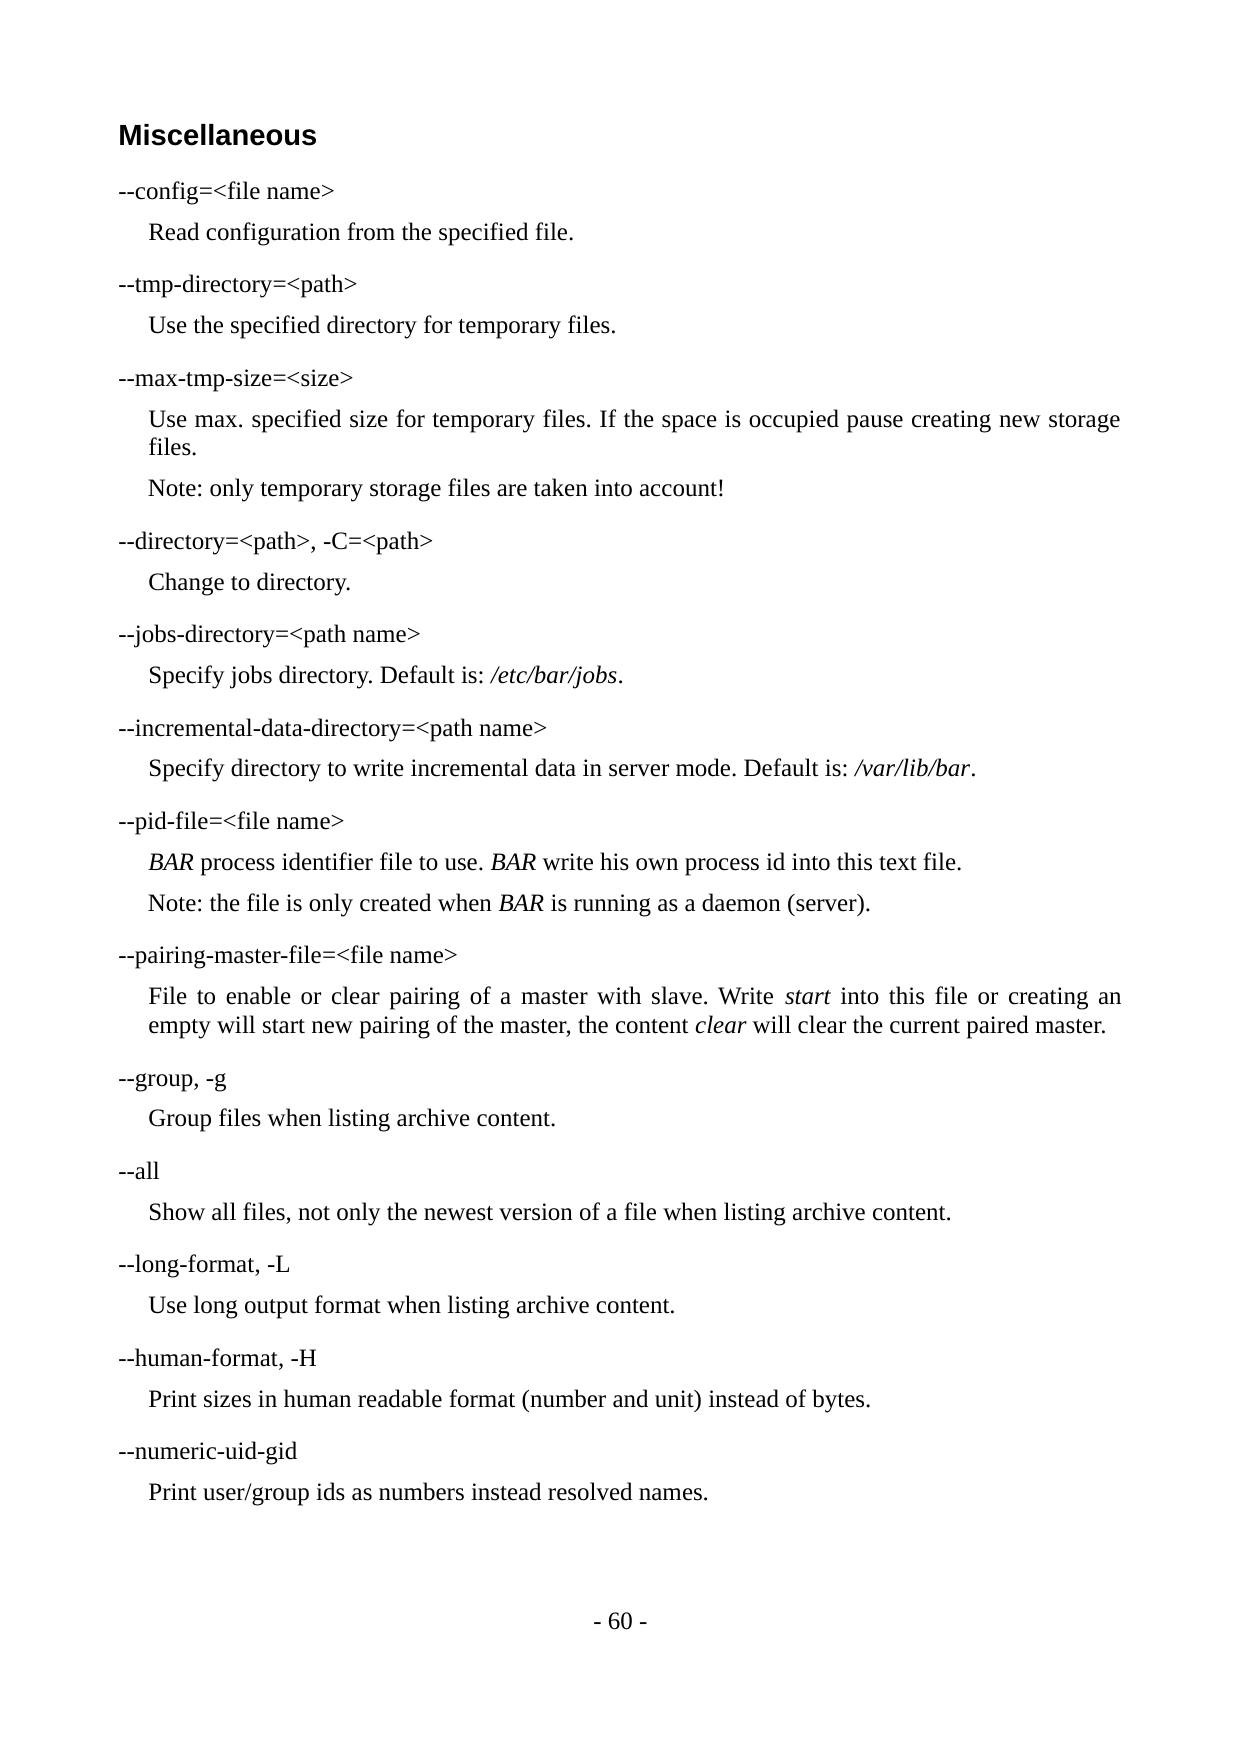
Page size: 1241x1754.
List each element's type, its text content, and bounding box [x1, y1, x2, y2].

text Use max. specified size for temporary files. If the space is occupied pause creating new storage files. [148, 404, 1122, 461]
title --numeric-uid-gid [118, 1436, 1122, 1465]
title --group, -g [118, 1063, 1122, 1091]
text Show all files, not only the newest version of a file when listing archive content. [148, 1197, 1122, 1226]
text Change to directory. [148, 567, 1122, 595]
text BAR process identifier file to use. BAR write his own process id into this text file. [148, 847, 1122, 876]
text Read configuration from the specified file. [148, 217, 1122, 246]
title --config=<file name> [118, 176, 1122, 205]
text Print user/group ids as numbers instead resolved names. [148, 1477, 1122, 1506]
title --incremental-data-directory=<path name> [118, 713, 1122, 742]
text Use long output format when listing archive content. [148, 1290, 1122, 1319]
subtitle Miscellaneous [118, 118, 1122, 152]
title --pairing-master-file=<file name> [118, 940, 1122, 969]
title --all [118, 1156, 1122, 1185]
title --pid-file=<file name> [118, 806, 1122, 835]
title --max-tmp-size=<size> [118, 363, 1122, 392]
text Print sizes in human readable format (number and unit) instead of bytes. [148, 1384, 1122, 1412]
text Note: only temporary storage files are taken into account! [148, 473, 1122, 502]
text Note: the file is only created when BAR is running as a daemon (server). [148, 888, 1122, 916]
title --long-format, -L [118, 1249, 1122, 1278]
title --tmp-directory=<path> [118, 269, 1122, 298]
title --directory=<path>, -C=<path> [118, 526, 1122, 555]
text Specify directory to write incremental data in server mode. Default is: /var/lib/bar. [148, 753, 1122, 782]
title --human-format, -H [118, 1343, 1122, 1372]
text Group files when listing archive content. [148, 1103, 1122, 1132]
text Specify jobs directory. Default is: /etc/bar/jobs. [148, 660, 1122, 689]
text File to enable or clear pairing of a master with slave. Write start into this file or creating an empty will start new pairing of the master, the content clear will clear the current paired master. [148, 981, 1122, 1039]
title --jobs-directory=<path name> [118, 619, 1122, 648]
text Use the specified directory for temporary files. [148, 310, 1122, 339]
